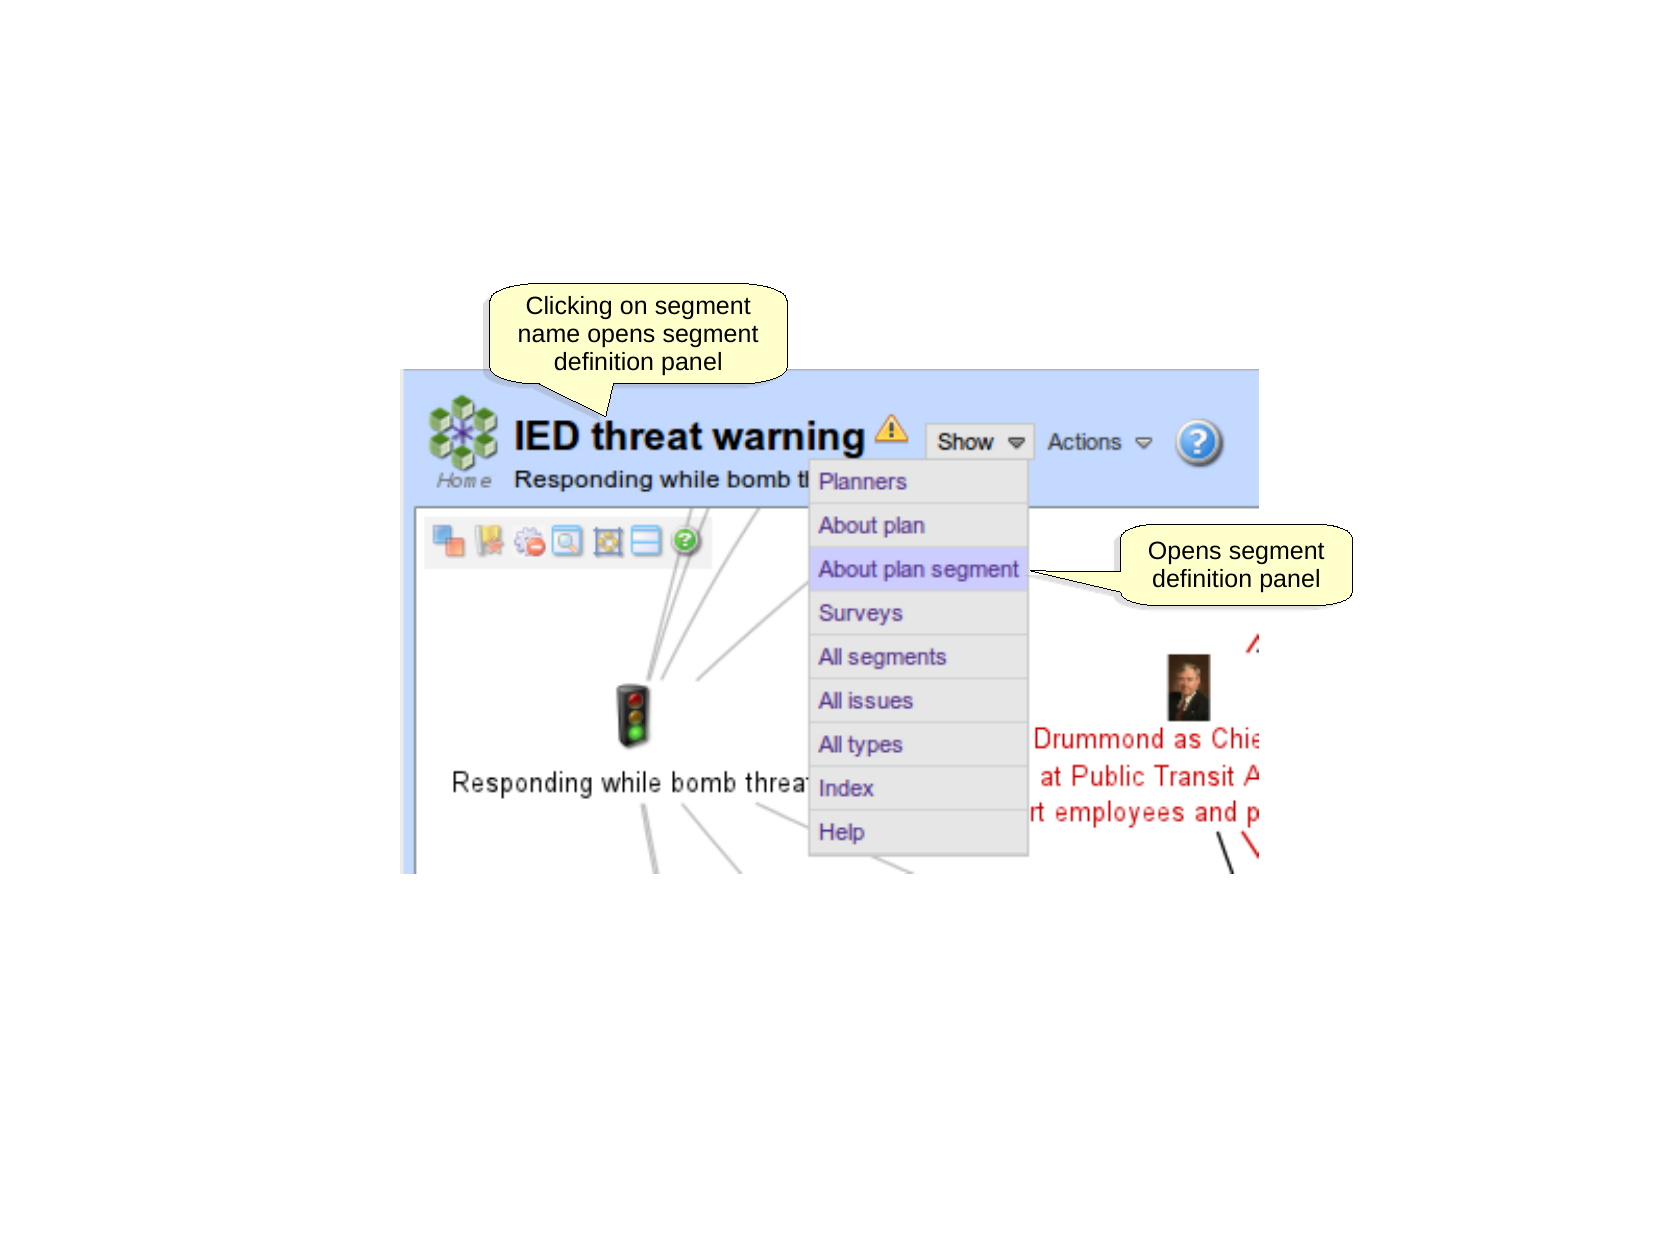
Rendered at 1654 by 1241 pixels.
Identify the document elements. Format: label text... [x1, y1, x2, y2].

picture [400, 369, 1259, 874]
text_box Opens segment definition panel [1030, 524, 1353, 606]
text_box Clicking on segment name opens segment definition panel [489, 283, 788, 417]
